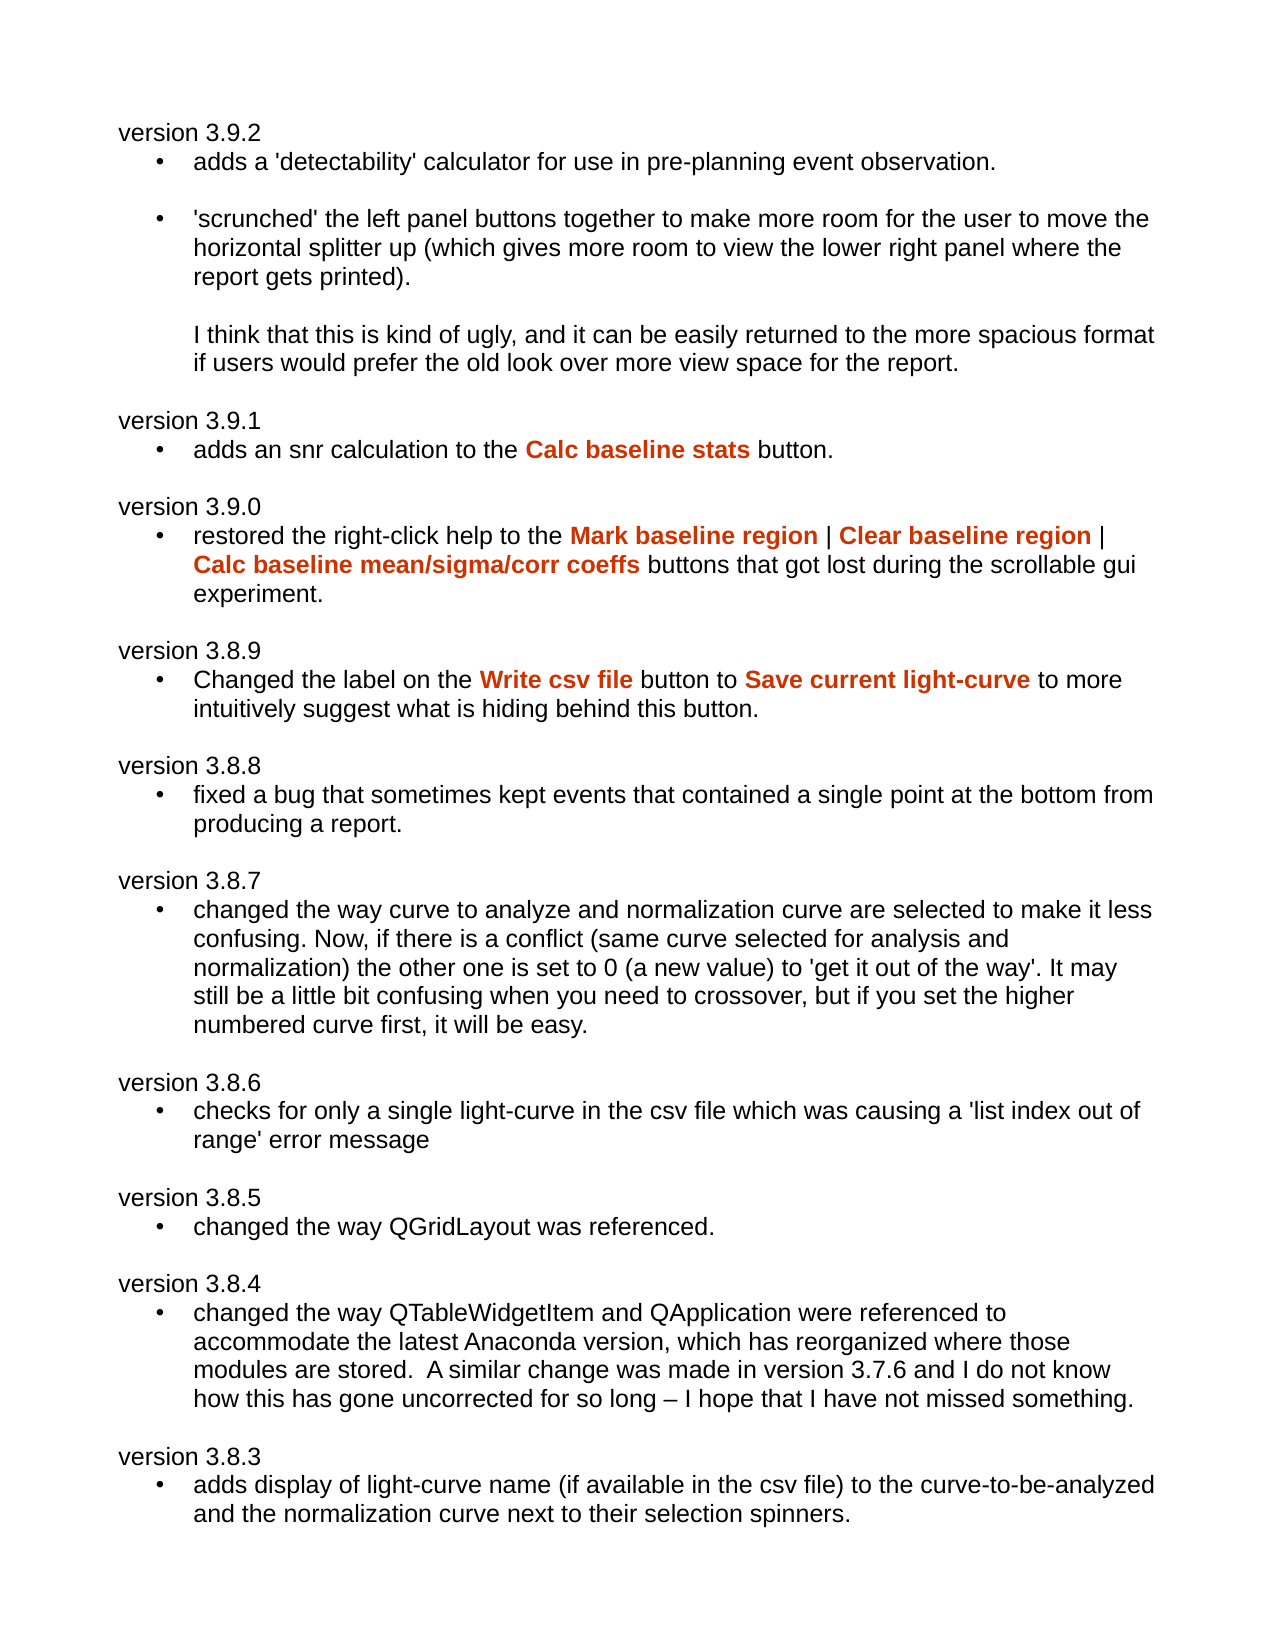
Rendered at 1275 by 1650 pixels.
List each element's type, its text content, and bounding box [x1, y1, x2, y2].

text version 3.9.0 [118, 492, 1157, 521]
text version 3.8.4 [118, 1269, 1157, 1298]
list 'scrunched' the left panel buttons together to make more room for the user to move the horizontal splitter up (which gives more room to view the lower right panel where the report gets printed). I think that this is kind of ugly, and it can be easily returned to the more spacious format if users would prefer the old look over more view space for the report. [156, 204, 1157, 406]
list changed the way QGridLayout was referenced. [156, 1211, 1157, 1269]
text version 3.9.1 [118, 406, 1157, 434]
list changed the way QTableWidgetItem and QApplication were referenced to accommodate the latest Anaconda version, which has reorganized where those modules are stored. A similar change was made in version 3.7.6 and I do not know how this has gone uncorrected for so long – I hope that I have not missed something. [156, 1298, 1157, 1413]
text version 3.8.5 [118, 1183, 1157, 1211]
text version 3.8.9 [118, 636, 1157, 665]
list adds display of light-curve name (if available in the csv file) to the curve-to-be-analyzed and the normalization curve next to their selection spinners. [156, 1470, 1157, 1528]
list restored the right-click help to the Mark baseline region | Clear baseline region | Calc baseline mean/sigma/corr coeffs buttons that got lost during the scrollable gui experiment. [156, 521, 1157, 636]
list Changed the label on the Write csv file button to Save current light-curve to more intuitively suggest what is hiding behind this button. [156, 665, 1157, 751]
text version 3.8.7 [118, 866, 1157, 895]
list fixed a bug that sometimes kept events that contained a single point at the bottom from producing a report. [156, 780, 1157, 866]
text version 3.8.6 [118, 1068, 1157, 1096]
text version 3.8.3 [118, 1442, 1157, 1470]
text version 3.8.8 [118, 751, 1157, 780]
list adds an snr calculation to the Calc baseline stats button. [156, 434, 1157, 492]
list changed the way curve to analyze and normalization curve are selected to make it less confusing. Now, if there is a conflict (same curve selected for analysis and normalization) the other one is set to 0 (a new value) to 'get it out of the way'. It may still be a little bit confusing when you need to crossover, but if you set the higher numbered curve first, it will be easy. [156, 895, 1157, 1068]
list adds a 'detectability' calculator for use in pre-planning event observation. [156, 147, 1157, 204]
list checks for only a single light-curve in the csv file which was causing a 'list index out of range' error message [156, 1096, 1157, 1183]
text version 3.9.2 [118, 118, 1157, 147]
